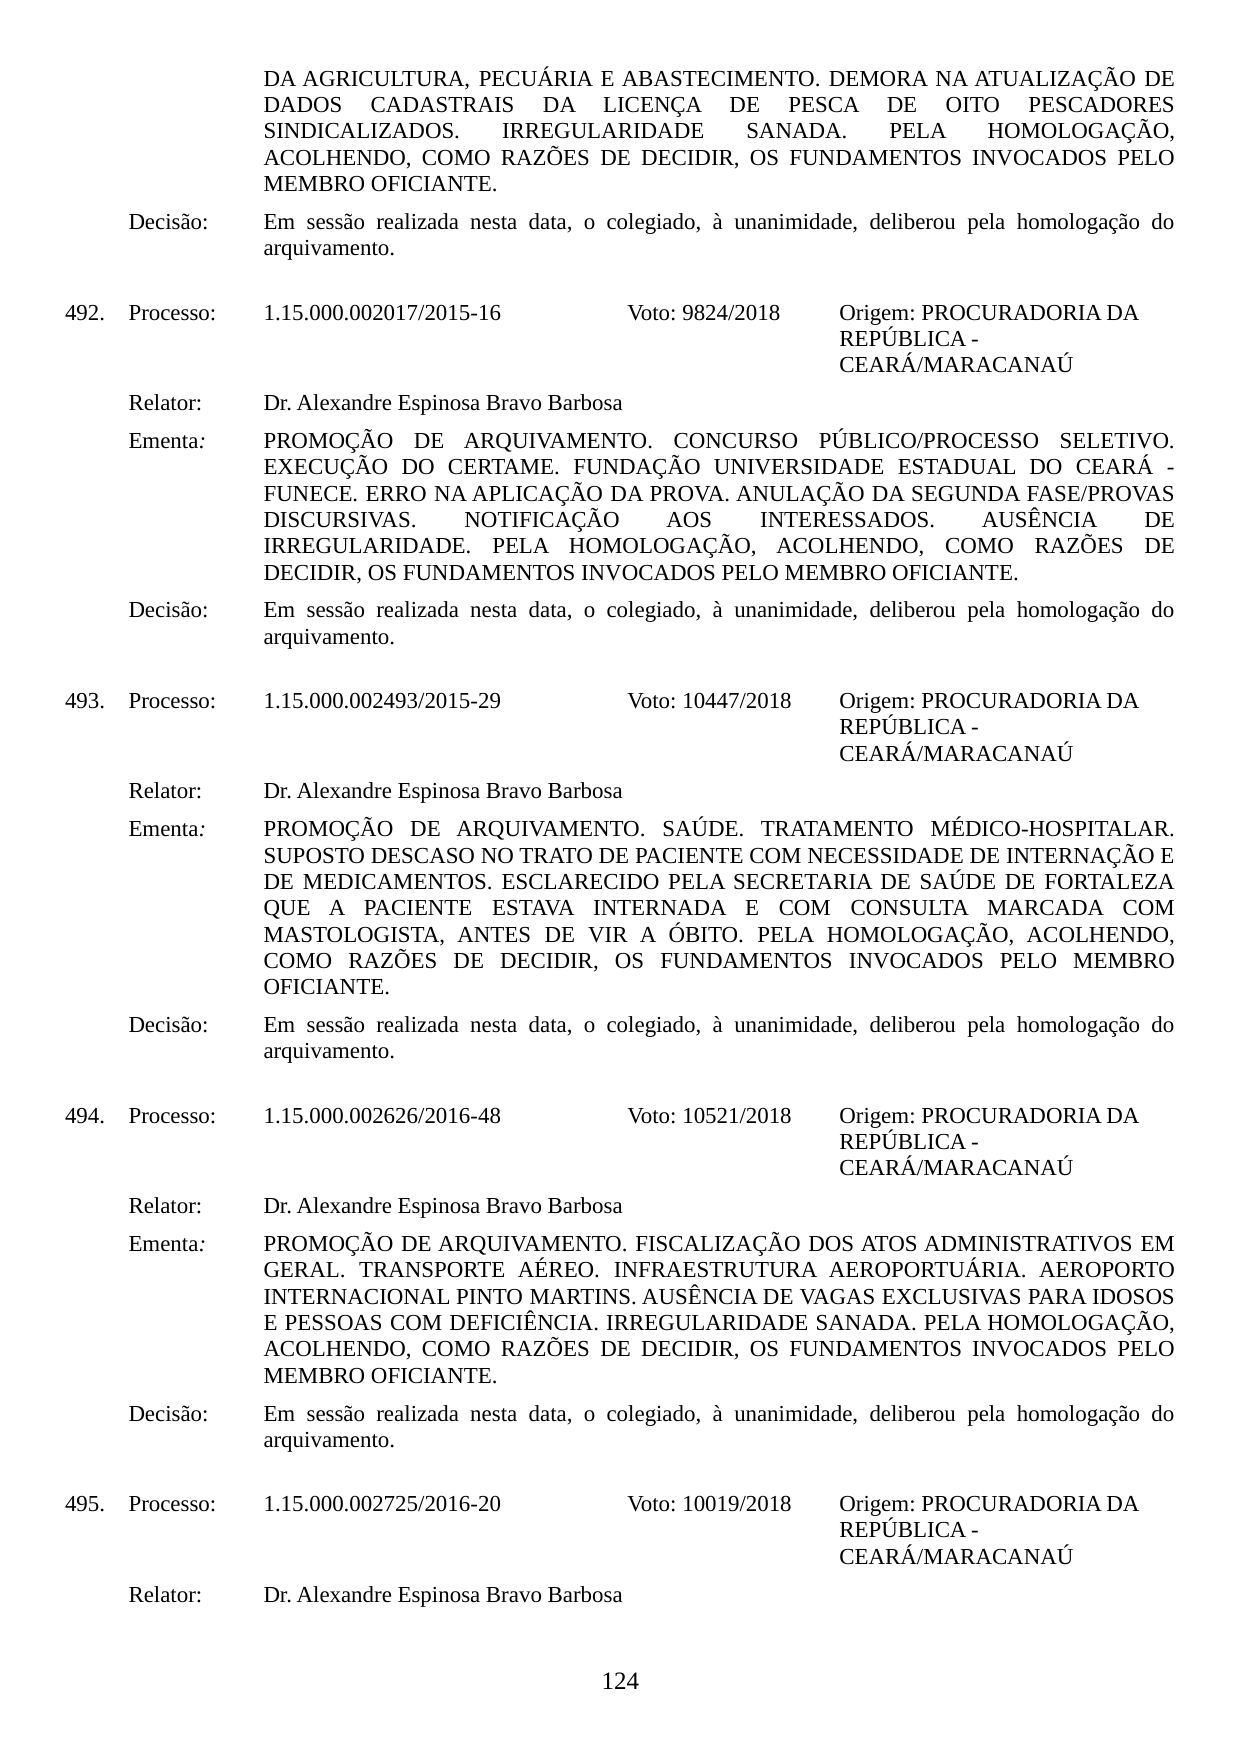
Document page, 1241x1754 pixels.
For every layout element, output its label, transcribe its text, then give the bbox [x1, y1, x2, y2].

table_header 1.15.000.002017/2015-16 [258, 293, 621, 383]
table_header Processo: [123, 1485, 257, 1575]
table_cell [59, 383, 123, 421]
table_cell [59, 1006, 123, 1070]
table_cell [59, 202, 123, 266]
table_cell PROMOÇÃO DE ARQUIVAMENTO. FISCALIZAÇÃO DOS ATOS ADMINISTRATIVOS EM GERAL. TRANSPORTE AÉREO. INFRAESTRUTURA AEROPORTUÁRIA. AEROPORTO INTERNACIONAL PINTO MARTINS. AUSÊNCIA DE VAGAS EXCLUSIVAS PARA IDOSOS E PESSOAS COM DEFICIÊNCIA. IRREGULARIDADE SANADA. PELA HOMOLOGAÇÃO, ACOLHENDO, COMO RAZÕES DE DECIDIR, OS FUNDAMENTOS INVOCADOS PELO MEMBRO OFICIANTE. [258, 1224, 1181, 1394]
table_cell Ementa: [123, 421, 257, 591]
table_cell [59, 59, 123, 202]
table_header Processo: [123, 681, 257, 772]
table_header Origem: PROCURADORIA DA REPÚBLICA - CEARÁ/MARACANAÚ [834, 1485, 1181, 1575]
table_header 495. [59, 1485, 123, 1575]
table_cell Em sessão realizada nesta data, o colegiado, à unanimidade, deliberou pela homologação do arquivamento. [258, 1006, 1181, 1070]
table_header 493. [59, 681, 123, 772]
table_cell Decisão: [123, 202, 257, 266]
table_cell Decisão: [123, 1006, 257, 1070]
table_header Processo: [123, 293, 257, 383]
table_cell PROMOÇÃO DE ARQUIVAMENTO. CONCURSO PÚBLICO/PROCESSO SELETIVO. EXECUÇÃO DO CERTAME. FUNDAÇÃO UNIVERSIDADE ESTADUAL DO CEARÁ - FUNECE. ERRO NA APLICAÇÃO DA PROVA. ANULAÇÃO DA SEGUNDA FASE/PROVAS DISCURSIVAS. NOTIFICAÇÃO AOS INTERESSADOS. AUSÊNCIA DE IRREGULARIDADE. PELA HOMOLOGAÇÃO, ACOLHENDO, COMO RAZÕES DE DECIDIR, OS FUNDAMENTOS INVOCADOS PELO MEMBRO OFICIANTE. [258, 421, 1181, 591]
table_header Voto: 10019/2018 [621, 1485, 833, 1575]
table_cell Relator: [123, 1187, 257, 1224]
table_cell Ementa: [123, 1224, 257, 1394]
table_header Voto: 10521/2018 [621, 1096, 833, 1187]
table_cell PROMOÇÃO DE ARQUIVAMENTO. SAÚDE. TRATAMENTO MÉDICO-HOSPITALAR. SUPOSTO DESCASO NO TRATO DE PACIENTE COM NECESSIDADE DE INTERNAÇÃO E DE MEDICAMENTOS. ESCLARECIDO PELA SECRETARIA DE SAÚDE DE FORTALEZA QUE A PACIENTE ESTAVA INTERNADA E COM CONSULTA MARCADA COM MASTOLOGISTA, ANTES DE VIR A ÓBITO. PELA HOMOLOGAÇÃO, ACOLHENDO, COMO RAZÕES DE DECIDIR, OS FUNDAMENTOS INVOCADOS PELO MEMBRO OFICIANTE. [258, 810, 1181, 1006]
table_cell Ementa: [123, 810, 257, 1006]
table_header 1.15.000.002626/2016-48 [258, 1096, 621, 1187]
table_header Origem: PROCURADORIA DA REPÚBLICA - CEARÁ/MARACANAÚ [834, 1096, 1181, 1187]
table_header Processo: [123, 1096, 257, 1187]
table_cell Dr. Alexandre Espinosa Bravo Barbosa [258, 772, 1181, 809]
table_cell Em sessão realizada nesta data, o colegiado, à unanimidade, deliberou pela homologação do arquivamento. [258, 202, 1181, 266]
table_cell Relator: [123, 1575, 257, 1613]
table_cell [59, 421, 123, 591]
table_cell [59, 1575, 123, 1613]
table_cell [59, 810, 123, 1006]
table_cell [59, 1187, 123, 1224]
table_cell Dr. Alexandre Espinosa Bravo Barbosa [258, 1575, 1181, 1613]
table_header 494. [59, 1096, 123, 1187]
table_header Origem: PROCURADORIA DA REPÚBLICA - CEARÁ/MARACANAÚ [834, 293, 1181, 383]
table_header 1.15.000.002493/2015-29 [258, 681, 621, 772]
table_cell DA AGRICULTURA, PECUÁRIA E ABASTECIMENTO. DEMORA NA ATUALIZAÇÃO DE DADOS CADASTRAIS DA LICENÇA DE PESCA DE OITO PESCADORES SINDICALIZADOS. IRREGULARIDADE SANADA. PELA HOMOLOGAÇÃO, ACOLHENDO, COMO RAZÕES DE DECIDIR, OS FUNDAMENTOS INVOCADOS PELO MEMBRO OFICIANTE. [258, 59, 1181, 202]
table_header Voto: 10447/2018 [621, 681, 833, 772]
table_cell Relator: [123, 383, 257, 421]
table_header 1.15.000.002725/2016-20 [258, 1485, 621, 1575]
table_header Origem: PROCURADORIA DA REPÚBLICA - CEARÁ/MARACANAÚ [834, 681, 1181, 772]
table_cell Em sessão realizada nesta data, o colegiado, à unanimidade, deliberou pela homologação do arquivamento. [258, 1394, 1181, 1458]
table_cell Relator: [123, 772, 257, 809]
table_cell [59, 1394, 123, 1458]
table_cell [59, 1224, 123, 1394]
table_cell Decisão: [123, 591, 257, 655]
table_cell [123, 59, 257, 202]
table_header 492. [59, 293, 123, 383]
table_cell Em sessão realizada nesta data, o colegiado, à unanimidade, deliberou pela homologação do arquivamento. [258, 591, 1181, 655]
table_cell Dr. Alexandre Espinosa Bravo Barbosa [258, 1187, 1181, 1224]
table_cell Dr. Alexandre Espinosa Bravo Barbosa [258, 383, 1181, 421]
table_cell [59, 772, 123, 809]
table_header Voto: 9824/2018 [621, 293, 833, 383]
table_cell Decisão: [123, 1394, 257, 1458]
table_cell [59, 591, 123, 655]
